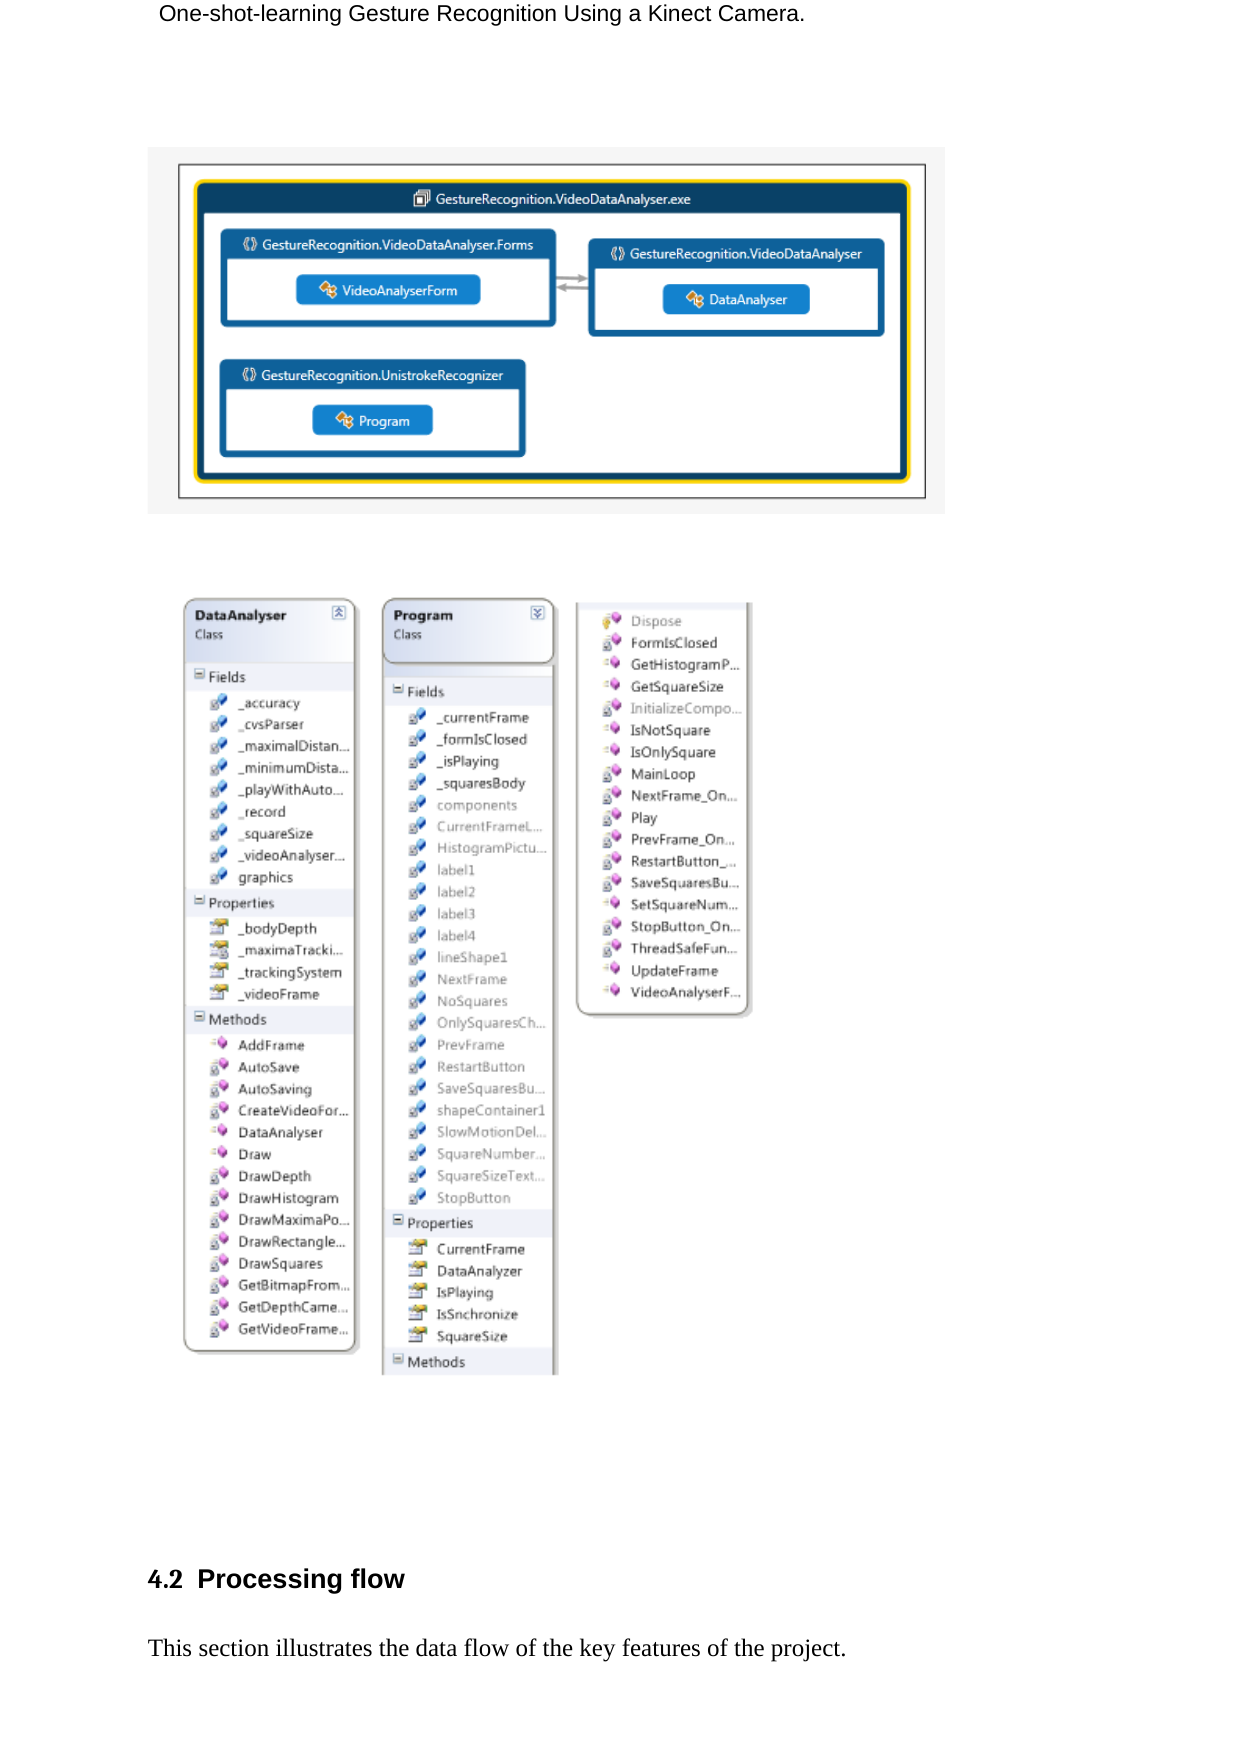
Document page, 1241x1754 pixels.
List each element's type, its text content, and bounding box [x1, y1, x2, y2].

list This section illustrates the data flow of the key features of the project. [148, 1633, 1093, 1661]
list Processing flow [148, 1563, 1093, 1595]
